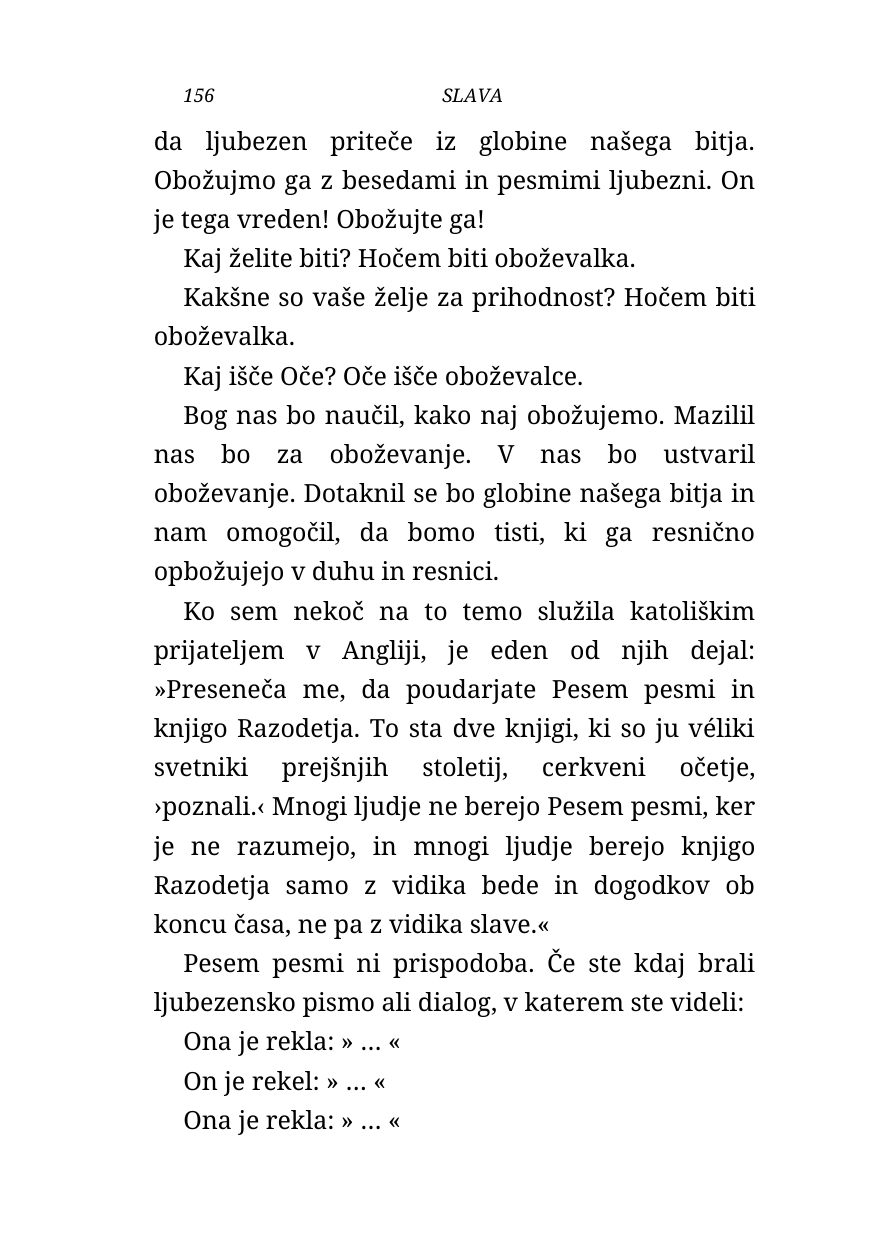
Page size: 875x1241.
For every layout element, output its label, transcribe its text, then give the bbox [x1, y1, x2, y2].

text Bog nas bo naučil, kako naj obožujemo. Mazilil nas bo za oboževanje. V nas bo ustvaril oboževanje. Dotaknil se bo globine našega bitja in nam omogočil, da bomo tisti, ki ga resnično opbožujejo v duhu in resnici. [153, 397, 756, 588]
text Pesem pesmi ni prispodoba. Če ste kdaj brali ljubezensko pismo ali dialog, v katerem ste videli: [153, 946, 756, 1019]
text Ko sem nekoč na to temo služila katoliškim prijateljem v Angliji, je eden od njih dejal: »Preseneča me, da poudarjate Pesem pesmi in knjigo Razodetja. To sta dve knjigi, ki so ju véliki svetniki prejšnjih stoletij, cerkveni očetje, ›poznali.‹ Mnogi ljudje ne berejo Pesem pesmi, ker je ne razumejo, in mnogi ljudje berejo knjigo Razodetja samo z vidika bede in dogodkov ob koncu časa, ne pa z vidika slave.« [153, 593, 756, 941]
text On je rekel: » … « [153, 1063, 756, 1097]
text Kakšne so vaše želje za prihodnost? Hočem biti oboževalka. [153, 280, 756, 353]
text da ljubezen priteče iz globine našega bitja. Obožujmo ga z besedami in pesmimi ljubezni. On je tega vreden! Obožujte ga! [153, 123, 756, 236]
text Ona je rekla: » … « [153, 1102, 756, 1136]
text Kaj želite biti? Hočem biti oboževalka. [153, 241, 756, 275]
text Ona je rekla: » … « [153, 1024, 756, 1058]
text Kaj išče Oče? Oče išče oboževalce. [153, 358, 756, 392]
